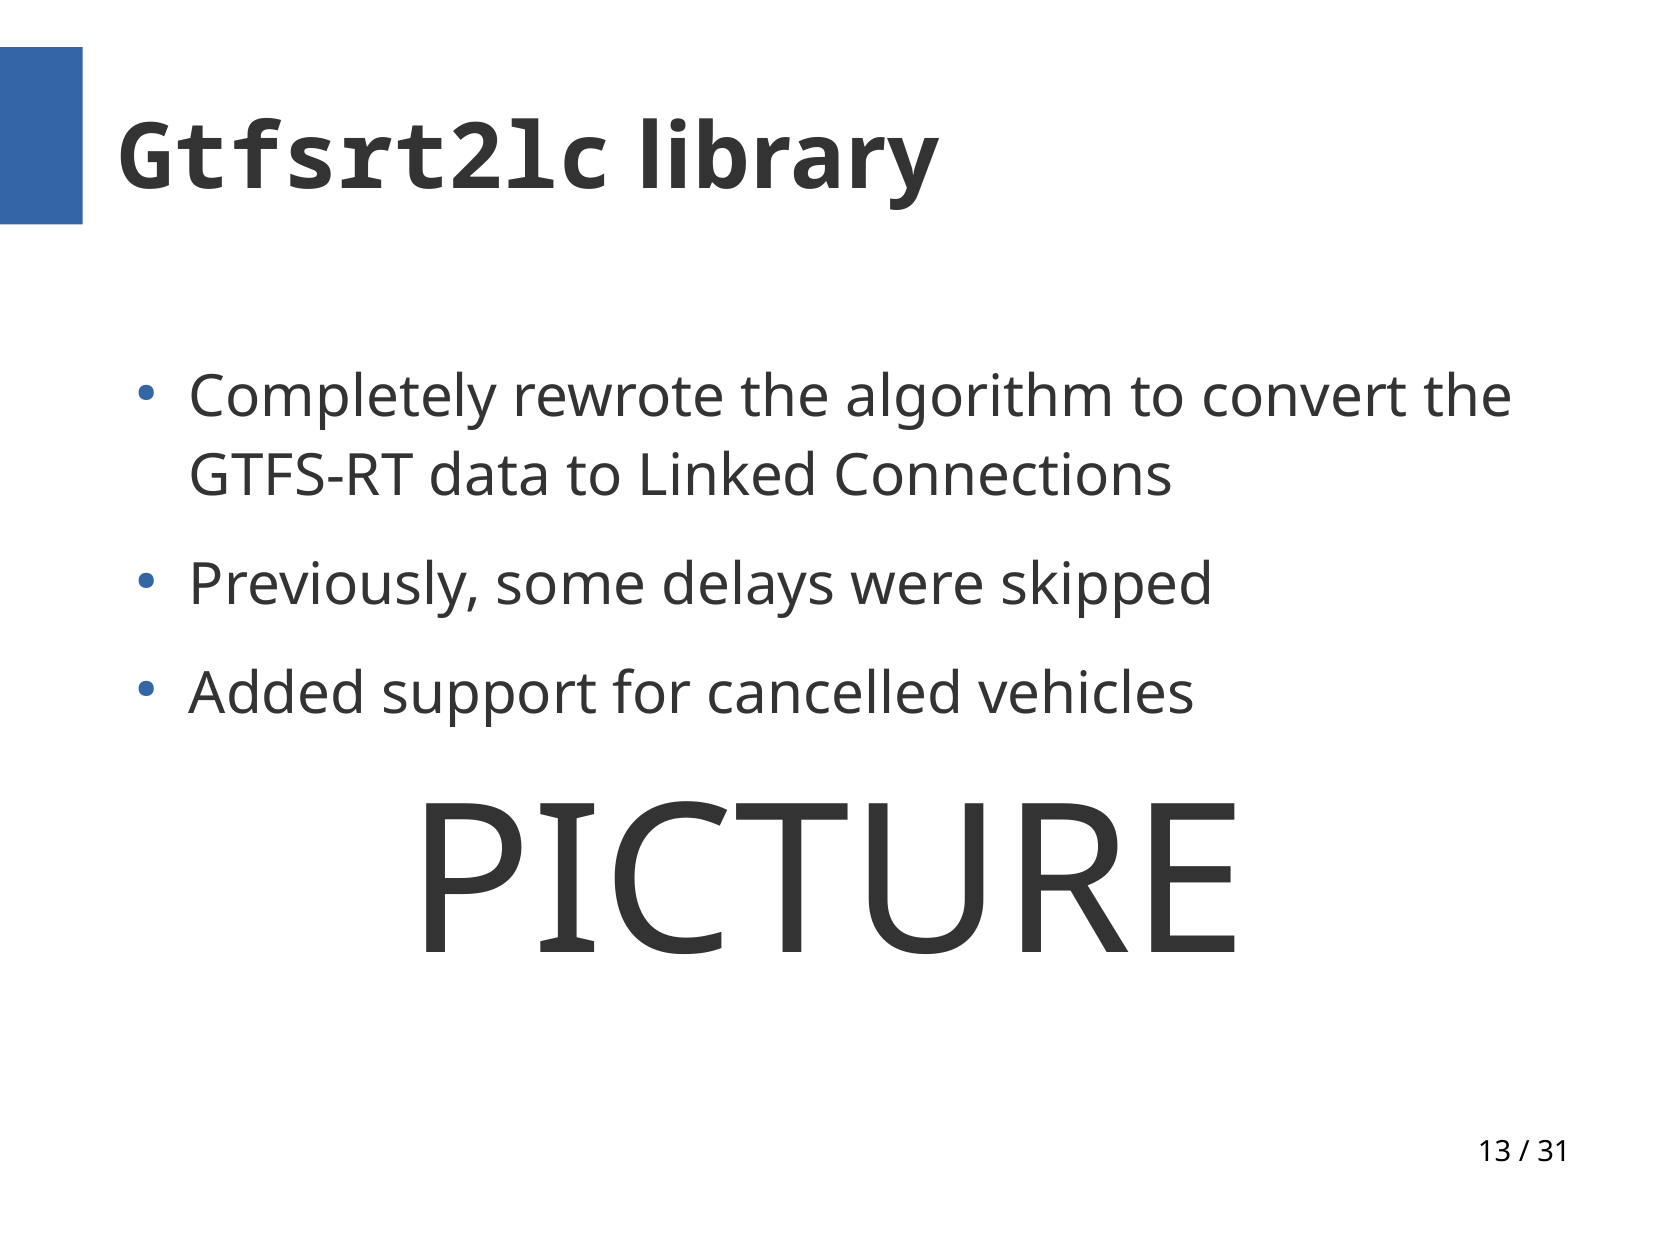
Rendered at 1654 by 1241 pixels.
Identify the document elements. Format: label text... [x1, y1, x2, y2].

list PICTURE [118, 730, 1536, 1074]
list Completely rewrote the algorithm to convert the GTFS-RT data to Linked Connections Previously, some delays were skipped Added support for cancelled vehicles [118, 354, 1536, 698]
title Gtfsrt2lc library [118, 49, 1571, 257]
